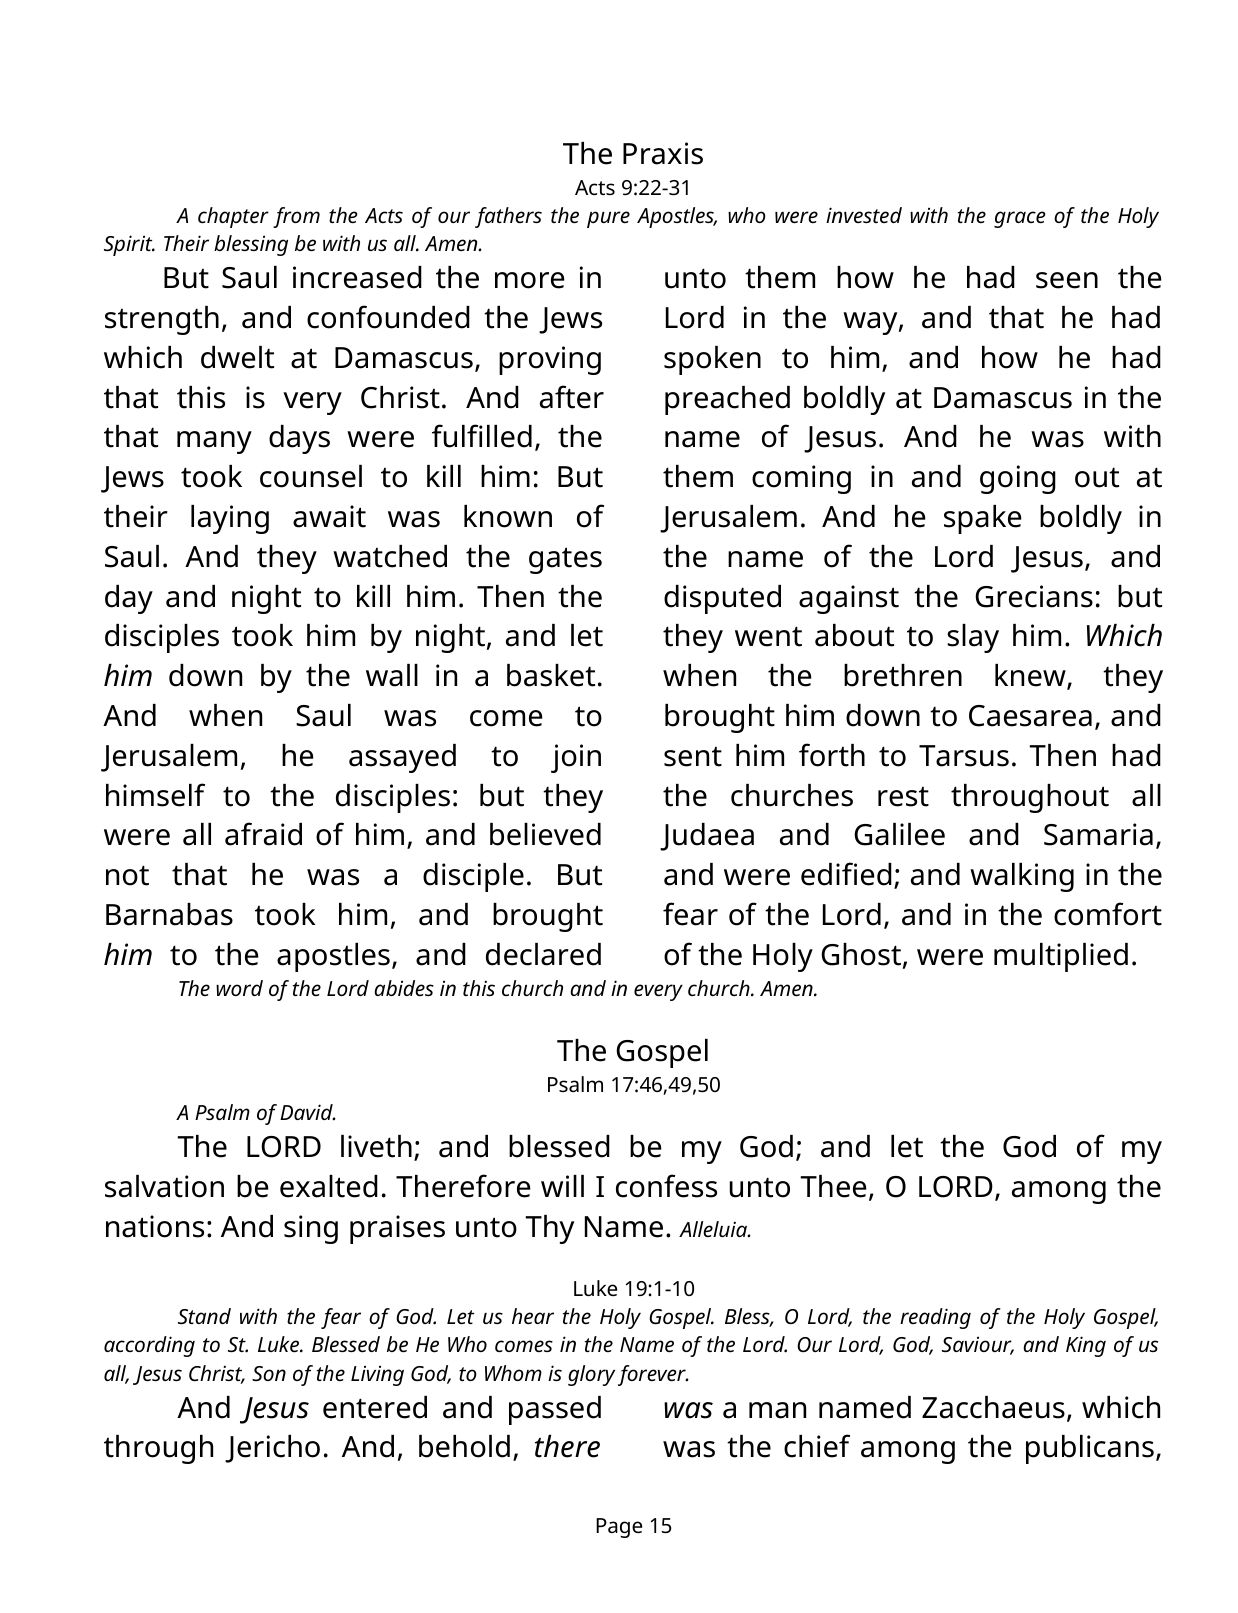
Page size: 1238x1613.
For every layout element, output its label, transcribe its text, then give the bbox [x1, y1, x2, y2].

text Acts 9:22-31 [103, 173, 1163, 201]
text A chapter from the Acts of our fathers the pure Apostles, who were invested with the grace of the Holy Spirit. Their blessing be with us all. Amen. [103, 201, 1163, 257]
text The word of the Lord abides in this church and in every church. Amen. [103, 974, 1163, 1002]
text Stand with the fear of God. Let us hear the Holy Gospel. Bless, O Lord, the reading of the Holy Gospel, according to St. Luke. Blessed be He Who comes in the Name of the Lord. Our Lord, God, Saviour, and King of us all, Jesus Christ, Son of the Living God, to Whom is glory forever. [103, 1302, 1163, 1387]
text The Gospel [103, 1030, 1163, 1070]
text Psalm 17:46,49,50 [103, 1070, 1163, 1098]
text The Praxis [103, 133, 1163, 173]
text A Psalm of David. [103, 1098, 1163, 1126]
text And Jesus entered and passed through Jericho. And, behold, there [103, 1387, 604, 1466]
text was a man named Zacchaeus, which was the chief among the publicans, [663, 1387, 1163, 1466]
text The LORD liveth; and blessed be my God; and let the God of my salvation be exalted. Therefore will I confess unto Thee, O LORD, among the nations: And sing praises unto Thy Name. Alleluia. [103, 1126, 1163, 1246]
text Luke 19:1-10 [103, 1274, 1163, 1302]
text But Saul increased the more in strength, and confounded the Jews which dwelt at Damascus, proving that this is very Christ. And after that many days were fulfilled, the Jews took counsel to kill him: But their laying await was known of Saul. And they watched the gates day and night to kill him. Then the disciples took him by night, and let him down by the wall in a basket. And when Saul was come to Jerusalem, he assayed to join himself to the disciples: but they were all afraid of him, and believed not that he was a disciple. But Barnabas took him, and brought him to the apostles, and declared [103, 257, 604, 974]
text unto them how he had seen the Lord in the way, and that he had spoken to him, and how he had preached boldly at Damascus in the name of Jesus. And he was with them coming in and going out at Jerusalem. And he spake boldly in the name of the Lord Jesus, and disputed against the Grecians: but they went about to slay him. Which when the brethren knew, they brought him down to Caesarea, and sent him forth to Tarsus. Then had the churches rest throughout all Judaea and Galilee and Samaria, and were edified; and walking in the fear of the Lord, and in the comfort of the Holy Ghost, were multiplied. [663, 257, 1163, 974]
